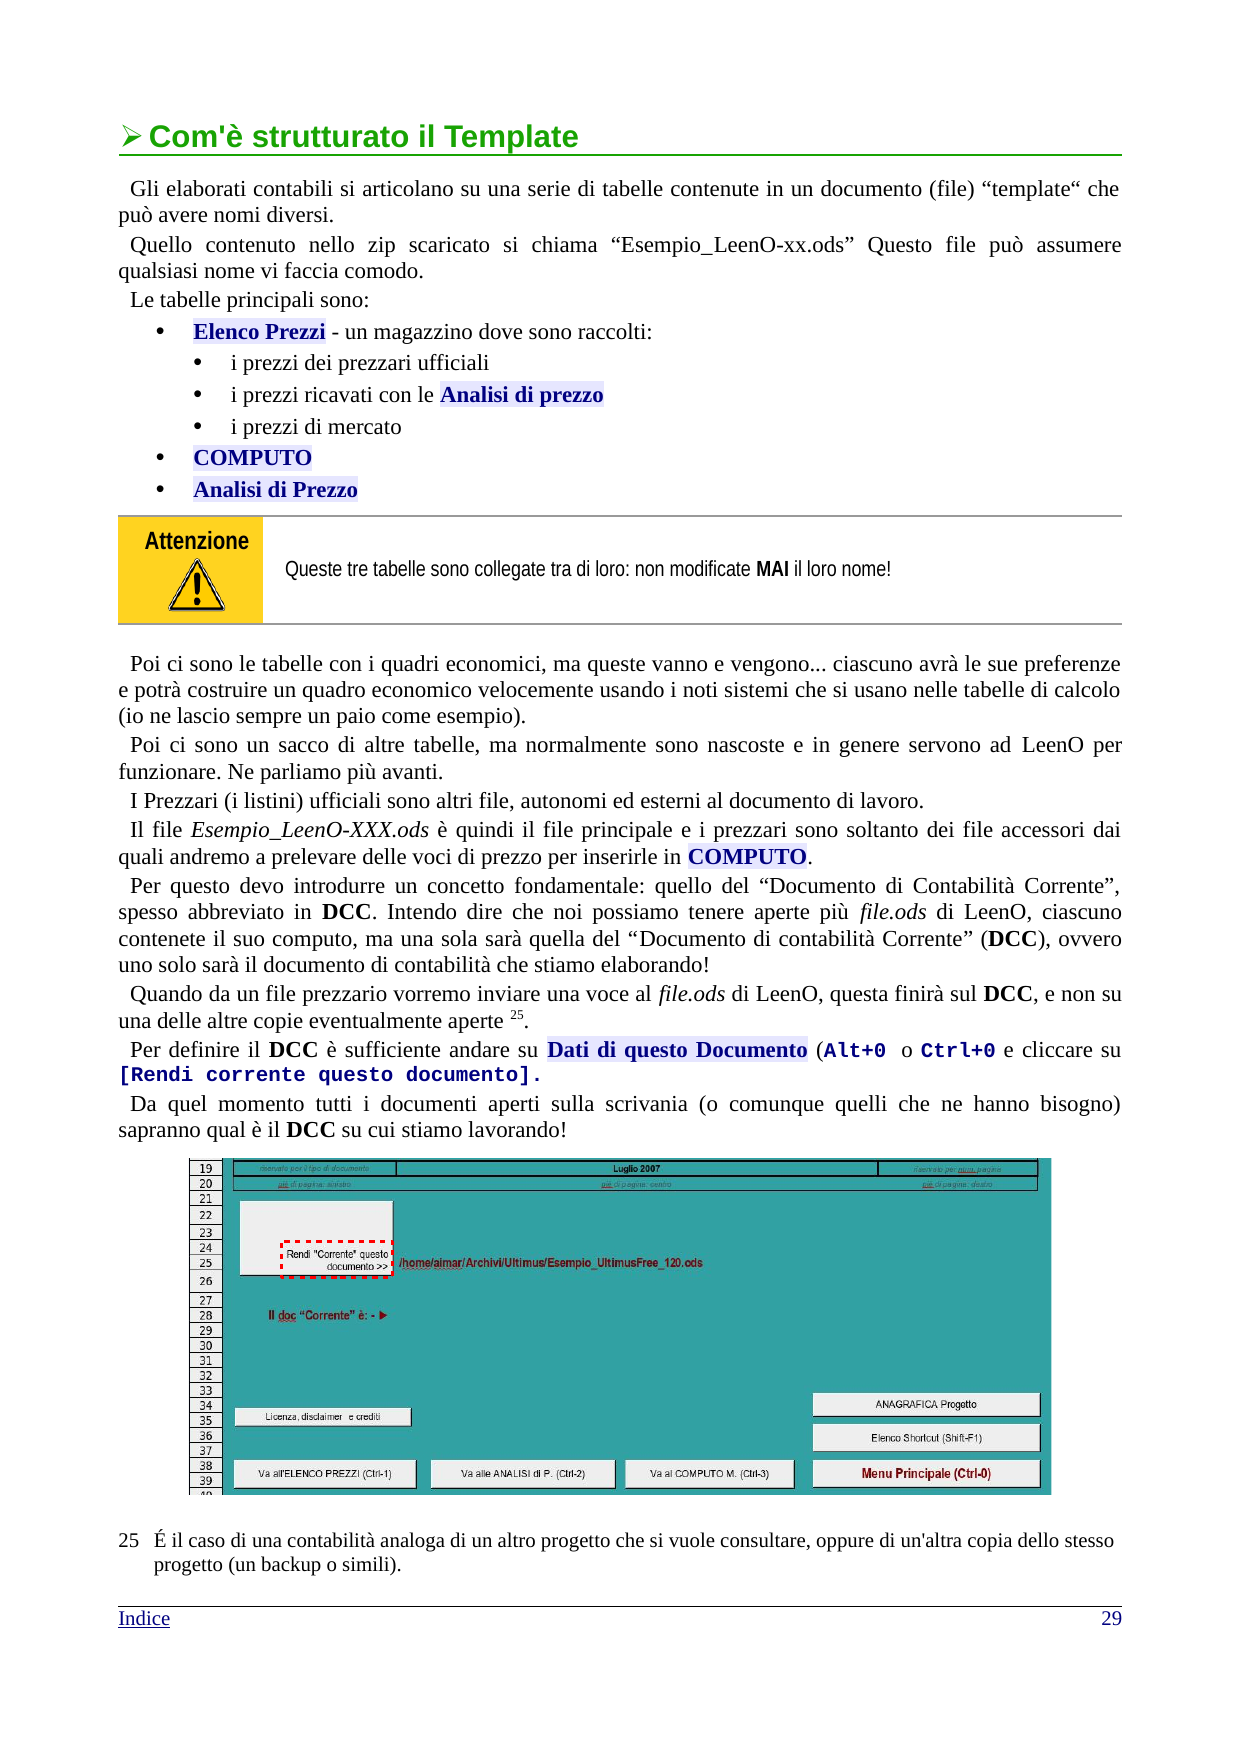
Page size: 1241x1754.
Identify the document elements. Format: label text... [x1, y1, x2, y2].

list Analisi di Prezzo [156, 474, 1122, 503]
picture [188, 1158, 1052, 1495]
list COMPUTO [156, 442, 1122, 471]
text I Prezzari (i listini) ufficiali sono altri file, autonomi ed esterni al documento di lavoro. [118, 787, 1122, 813]
list Elenco Prezzi - un magazzino dove sono raccolti: [156, 316, 1122, 344]
table_header Queste tre tabelle sono collegate tra di loro: non modificate MAI il loro nome! [264, 517, 1122, 623]
list i prezzi dei prezzari ufficiali [193, 347, 1122, 376]
text Le tabelle principali sono: [118, 286, 1122, 313]
text Il file Esempio_LeenO-XXX.ods è quindi il file principale e i prezzari sono soltanto dei file accessori dai quali andremo a prelevare delle voci di prezzo per inserirle in COMPUTO. [118, 816, 1122, 869]
text É il caso di una contabilità analoga di un altro progetto che si vuole consultare, oppure di un'altra copia dello stesso progetto (un backup o simili). [118, 1528, 1122, 1576]
list i prezzi ricavati con le Analisi di prezzo [193, 379, 1122, 408]
text Poi ci sono le tabelle con i quadri economici, ma queste vanno e vengono... ciascuno avrà le sue preferenze e potrà costruire un quadro economico velocemente usando i noti sistemi che si usano nelle tabelle di calcolo (io ne lascio sempre un paio come esempio). [118, 649, 1122, 729]
text Quello contenuto nello zip scaricato si chiama “Esempio_LeenO-xx.ods” Questo file può assumere qualsiasi nome vi faccia comodo. [118, 231, 1122, 283]
picture [164, 554, 229, 615]
text Quando da un file prezzario vorremo inviare una voce al file.ods di LeenO, questa finirà sul DCC, e non su una delle altre copie eventualmente aperte . [118, 980, 1122, 1033]
list i prezzi di mercato [193, 411, 1122, 439]
table_header Attenzione [118, 517, 263, 623]
subtitle Com'è strutturato il Template [119, 118, 1122, 154]
text Per definire il DCC è sufficiente andare su Dati di questo Documento (Alt+0 o Ctrl+0 e cliccare su [Rendi corrente questo documento]. [118, 1036, 1122, 1087]
text Da quel momento tutti i documenti aperti sulla scrivania (o comunque quelli che ne hanno bisogno) sapranno qual è il DCC su cui stiamo lavorando! [118, 1090, 1122, 1143]
text Gli elaborati contabili si articolano su una serie di tabelle contenute in un documento (file) “template“ che può avere nomi diversi. [118, 175, 1122, 228]
text Poi ci sono un sacco di altre tabelle, ma normalmente sono nascoste e in genere servono ad LeenO per funzionare. Ne parliamo più avanti. [118, 732, 1122, 784]
text Per questo devo introdurre un concetto fondamentale: quello del “Documento di Contabilità Corrente”, spesso abbreviato in DCC. Intendo dire che noi possiamo tenere aperte più file.ods di LeenO, ciascuno contenete il suo computo, ma una sola sarà quella del “Documento di contabilità Corrente” (DCC), ovvero uno solo sarà il documento di contabilità che stiamo elaborando! [118, 872, 1122, 977]
